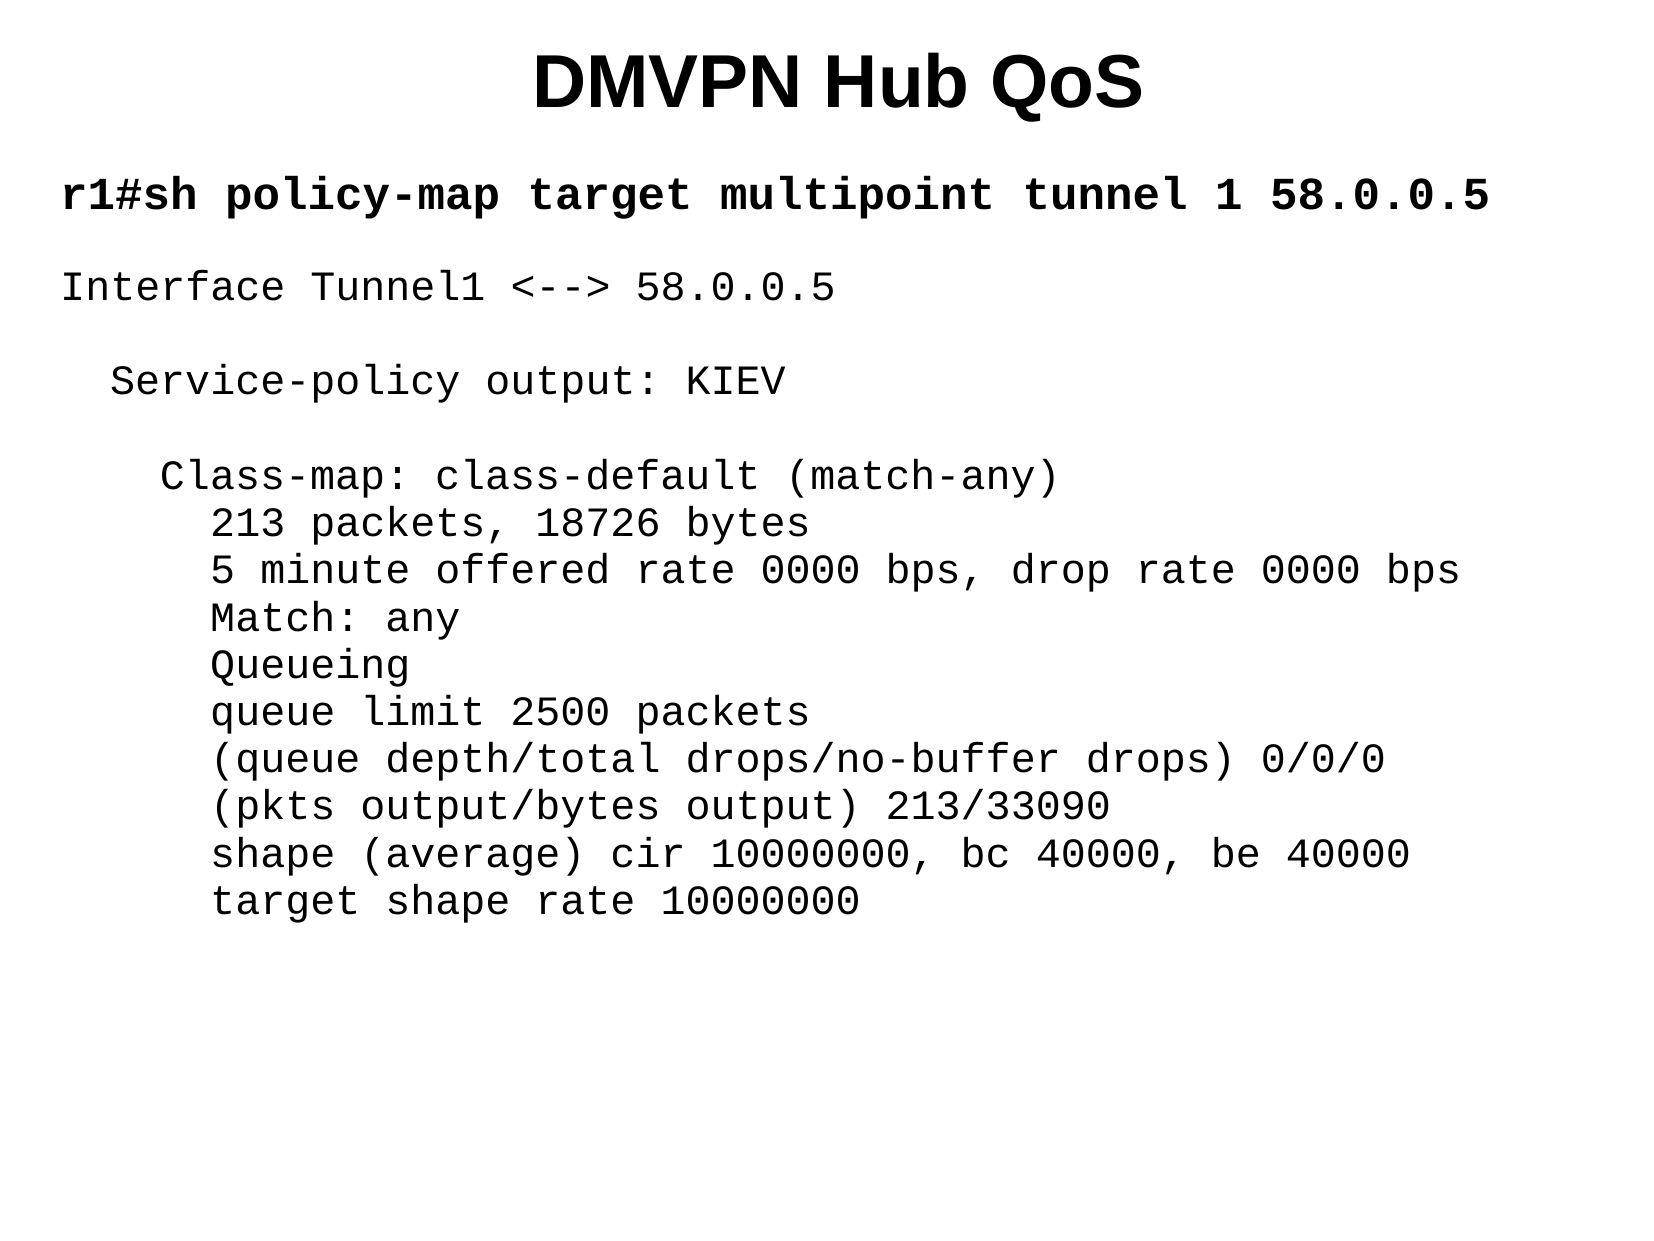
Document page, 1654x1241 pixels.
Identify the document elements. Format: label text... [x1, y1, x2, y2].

list r1#sh policy-map target multipoint tunnel 1 58.0.0.5 Interface Tunnel1 <--> 58.0.0.5 Service-policy output: KIEV Class-map: class-default (match-any) 213 packets, 18726 bytes 5 minute offered rate 0000 bps, drop rate 0000 bps Match: any Queueing queue limit 2500 packets (queue depth/total drops/no-buffer drops) 0/0/0 (pkts output/bytes output) 213/33090 shape (average) cir 10000000, bc 40000, be 40000 target shape rate 10000000 [60, 171, 1598, 1201]
text_box DMVPN Hub QoS [64, 37, 1613, 130]
